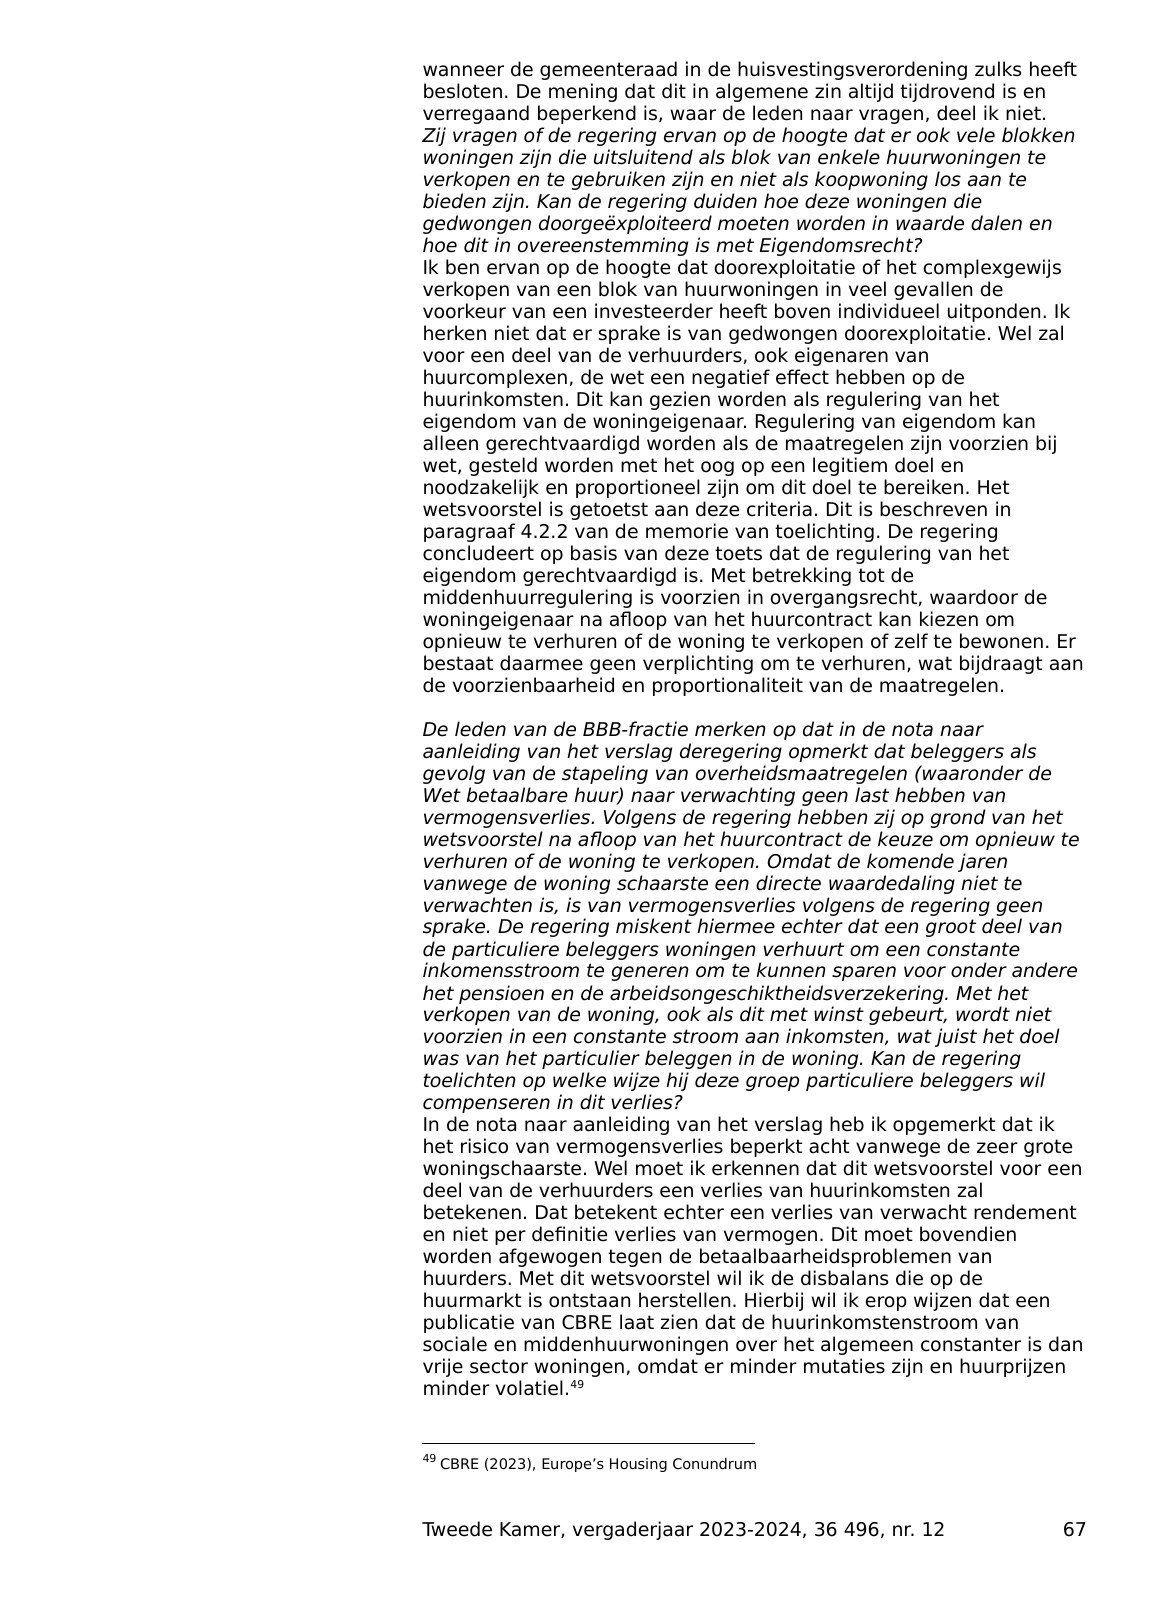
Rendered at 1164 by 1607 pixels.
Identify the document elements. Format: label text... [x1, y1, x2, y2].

text De leden van de BBB-fractie merken op dat in de nota naar aanleiding van het verslag deregering opmerkt dat beleggers als gevolg van de stapeling van overheidsmaatregelen (waaronder de Wet betaalbare huur) naar verwachting geen last hebben van vermogensverlies. Volgens de regering hebben zij op grond van het wetsvoorstel na afloop van het huurcontract de keuze om opnieuw te verhuren of de woning te verkopen. Omdat de komende jaren vanwege de woning schaarste een directe waardedaling niet te verwachten is, is van vermogensverlies volgens de regering geen sprake. De regering miskent hiermee echter dat een groot deel van de particuliere beleggers woningen verhuurt om een constante inkomensstroom te generen om te kunnen sparen voor onder andere het pensioen en de arbeidsongeschiktheidsverzekering. Met het verkopen van de woning, ook als dit met winst gebeurt, wordt niet voorzien in een constante stroom aan inkomsten, wat juist het doel was van het particulier beleggen in de woning. Kan de regering toelichten op welke wijze hij deze groep particuliere beleggers wil compenseren in dit verlies? [422, 719, 1087, 1114]
text Zij vragen of de regering ervan op de hoogte dat er ook vele blokken woningen zijn die uitsluitend als blok van enkele huurwoningen te verkopen en te gebruiken zijn en niet als koopwoning los aan te bieden zijn. Kan de regering duiden hoe deze woningen die gedwongen doorgeëxploiteerd moeten worden in waarde dalen en hoe dit in overeenstemming is met Eigendomsrecht? [422, 125, 1087, 257]
text wanneer de gemeenteraad in de huisvestingsverordening zulks heeft besloten. De mening dat dit in algemene zin altijd tijdrovend is en verregaand beperkend is, waar de leden naar vragen, deel ik niet. [422, 59, 1087, 125]
text CBRE (2023), Europe’s Housing Conundrum [422, 1452, 1087, 1474]
text Ik ben ervan op de hoogte dat doorexploitatie of het complexgewijs verkopen van een blok van huurwoningen in veel gevallen de voorkeur van een investeerder heeft boven individueel uitponden. Ik herken niet dat er sprake is van gedwongen doorexploitatie. Wel zal voor een deel van de verhuurders, ook eigenaren van huurcomplexen, de wet een negatief effect hebben op de huurinkomsten. Dit kan gezien worden als regulering van het eigendom van de woningeigenaar. Regulering van eigendom kan alleen gerechtvaardigd worden als de maatregelen zijn voorzien bij wet, gesteld worden met het oog op een legitiem doel en noodzakelijk en proportioneel zijn om dit doel te bereiken. Het wetsvoorstel is getoetst aan deze criteria. Dit is beschreven in paragraaf 4.2.2 van de memorie van toelichting. De regering concludeert op basis van deze toets dat de regulering van het eigendom gerechtvaardigd is. Met betrekking tot de middenhuurregulering is voorzien in overgangsrecht, waardoor de woningeigenaar na afloop van het huurcontract kan kiezen om opnieuw te verhuren of de woning te verkopen of zelf te bewonen. Er bestaat daarmee geen verplichting om te verhuren, wat bijdraagt aan de voorzienbaarheid en proportionaliteit van de maatregelen. [422, 257, 1087, 696]
text In de nota naar aanleiding van het verslag heb ik opgemerkt dat ik het risico van vermogensverlies beperkt acht vanwege de zeer grote woningschaarste. Wel moet ik erkennen dat dit wetsvoorstel voor een deel van de verhuurders een verlies van huurinkomsten zal betekenen. Dat betekent echter een verlies van verwacht rendement en niet per definitie verlies van vermogen. Dit moet bovendien worden afgewogen tegen de betaalbaarheidsproblemen van huurders. Met dit wetsvoorstel wil ik de disbalans die op de huurmarkt is ontstaan herstellen. Hierbij wil ik erop wijzen dat een publicatie van CBRE laat zien dat de huurinkomstenstroom van sociale en middenhuurwoningen over het algemeen constanter is dan vrije sector woningen, omdat er minder mutaties zijn en huurprijzen minder volatiel. [422, 1114, 1087, 1400]
